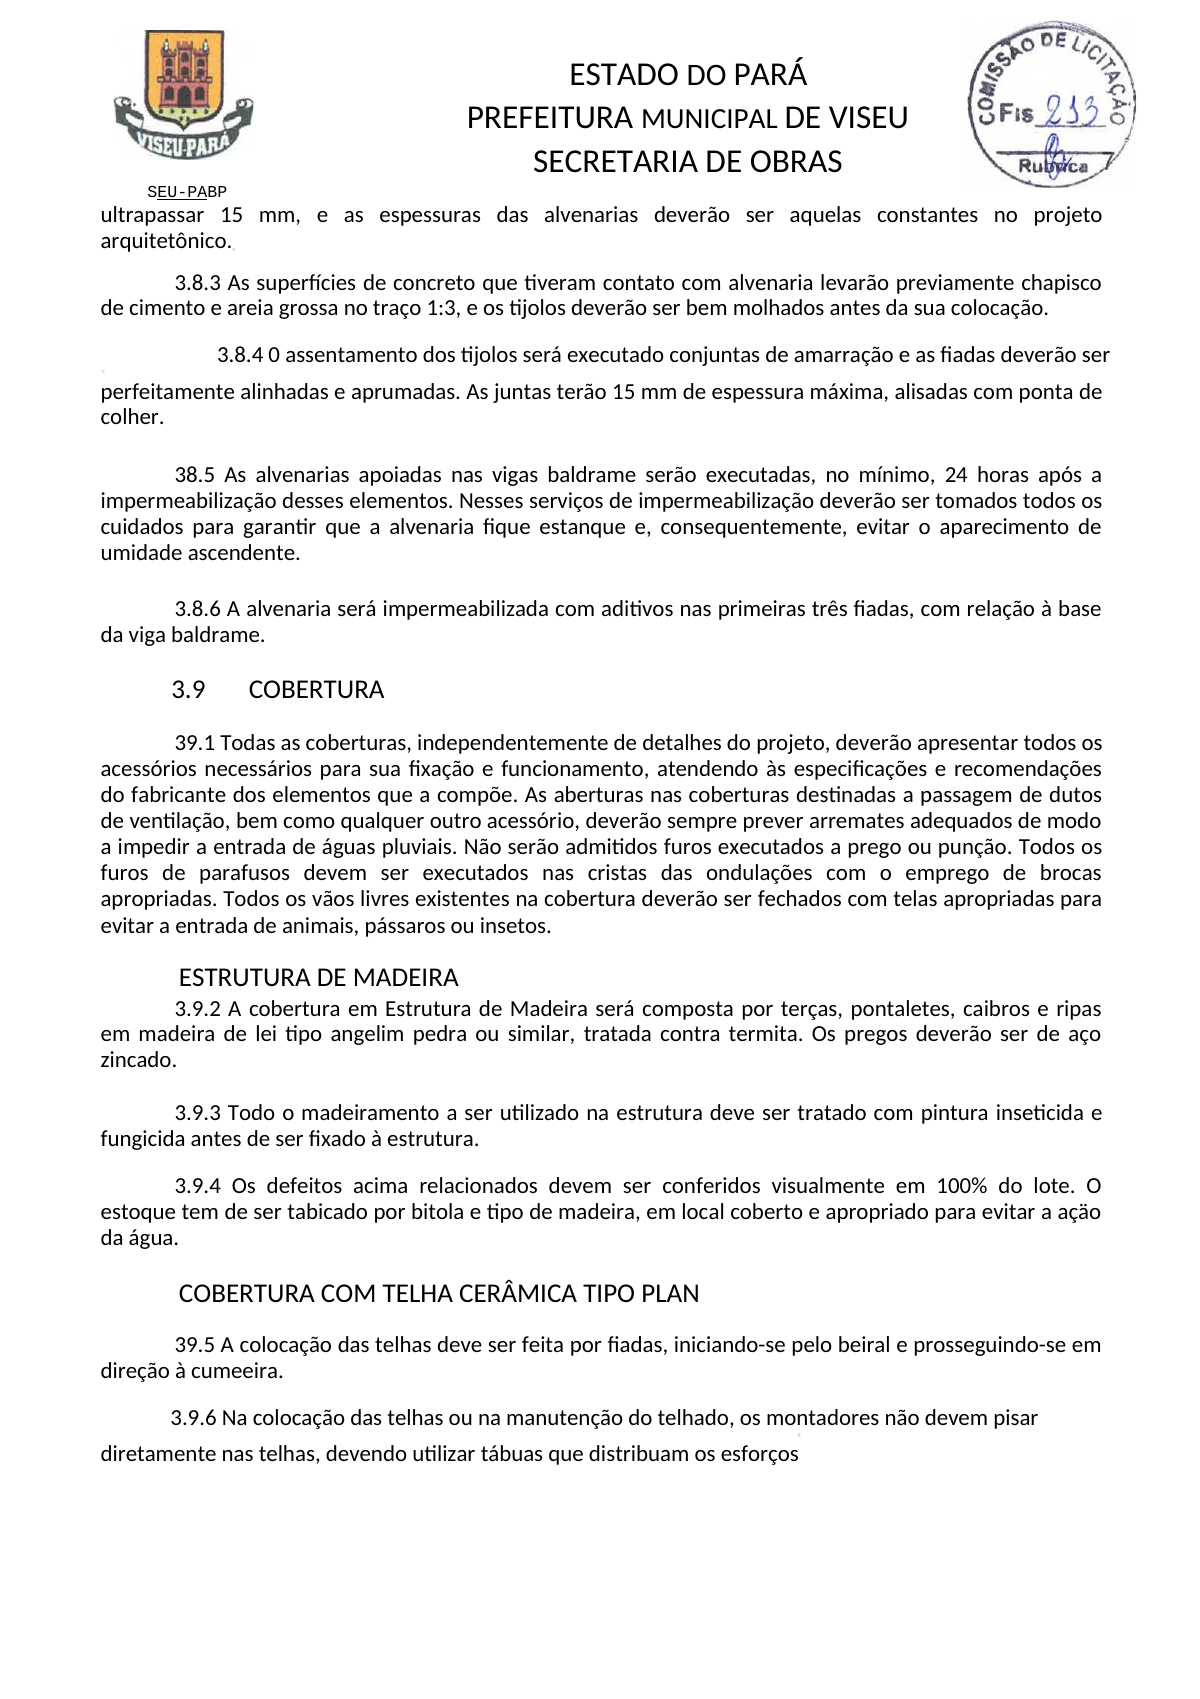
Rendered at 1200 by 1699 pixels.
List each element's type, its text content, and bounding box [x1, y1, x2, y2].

subtitle ESTRUTURA DE MADEIRA [179, 960, 1111, 993]
text diretamente nas telhas, devendo utilizar tábuas que distribuam os esforços [100, 1440, 1104, 1466]
text 3.9.4 Os defeitos acima relacionados devem ser conferidos visualmente em 100% do lote. O estoque tem de ser tabicado por bitola e tipo de madeira, em local coberto e apropriado para evitar a açäo da água. [100, 1173, 1104, 1251]
subtitle COBERTURA COM TELHA CERÂMICA TIPO PLAN [179, 1276, 1111, 1309]
text 3.9.6 Na colocação das telhas ou na manutenção do telhado, os montadores não devem pisar [170, 1404, 1104, 1431]
subtitle 3.9 COBERTURA [94, 672, 1111, 705]
text 3.9.3 Todo o madeiramento a ser utilizado na estrutura deve ser tratado com pintura inseticida e fungicida antes de ser fixado à estrutura. [100, 1100, 1104, 1152]
text 3.8.4 0 assentamento dos tijolos será executado conjuntas de amarração e as fiadas deverão ser [94, 340, 1111, 368]
text 38.5 As alvenarias apoiadas nas vigas baldrame serão executadas, no mínimo, 24 horas após a impermeabilização desses elementos. Nesses serviços de impermeabilização deverão ser tomados todos os cuidados para garantir que a alvenaria fique estanque e, consequentemente, evitar o aparecimento de umidade ascendente. [100, 462, 1104, 567]
text 3.8.6 A alvenaria será impermeabilizada com aditivos nas primeiras três fiadas, com relação à base da viga baldrame. [100, 596, 1104, 648]
text 39.5 A colocação das telhas deve ser feita por fiadas, iniciando-se pelo beiral e prosseguindo-se em direção à cumeeira. [100, 1332, 1104, 1384]
text 3.9.2 A cobertura em Estrutura de Madeira será composta por terças, pontaletes, caibros e ripas em madeira de lei tipo angelim pedra ou similar, tratada contra termita. Os pregos deverão ser de aço zincado. [100, 995, 1104, 1074]
text 3.8.3 As superfícies de concreto que tiveram contato com alvenaria levarão previamente chapisco de cimento e areia grossa no traço 1:3, e os tijolos deverão ser bem molhados antes da sua colocação. [100, 269, 1104, 322]
text ultrapassar 15 mm, e as espessuras das alvenarias deverão ser aquelas constantes no projeto arquitetônico. [100, 202, 1104, 254]
text 39.1 Todas as coberturas, independentemente de detalhes do projeto, deverão apresentar todos os acessórios necessários para sua fixação e funcionamento, atendendo às especificações e recomendações do fabricante dos elementos que a compõe. As aberturas nas coberturas destinadas a passagem de dutos de ventilação, bem como qualquer outro acessório, deverão sempre prever arremates adequados de modo a impedir a entrada de águas pluviais. Não serão admitidos furos executados a prego ou punção. Todos os furos de parafusos devem ser executados nas cristas das ondulações com o emprego de brocas apropriadas. Todos os vãos livres existentes na cobertura deverão ser fechados com telas apropriadas para evitar a entrada de animais, pássaros ou insetos. [100, 730, 1104, 939]
text perfeitamente alinhadas e aprumadas. As juntas terão 15 mm de espessura máxima, alisadas com ponta de colher. [100, 378, 1104, 431]
